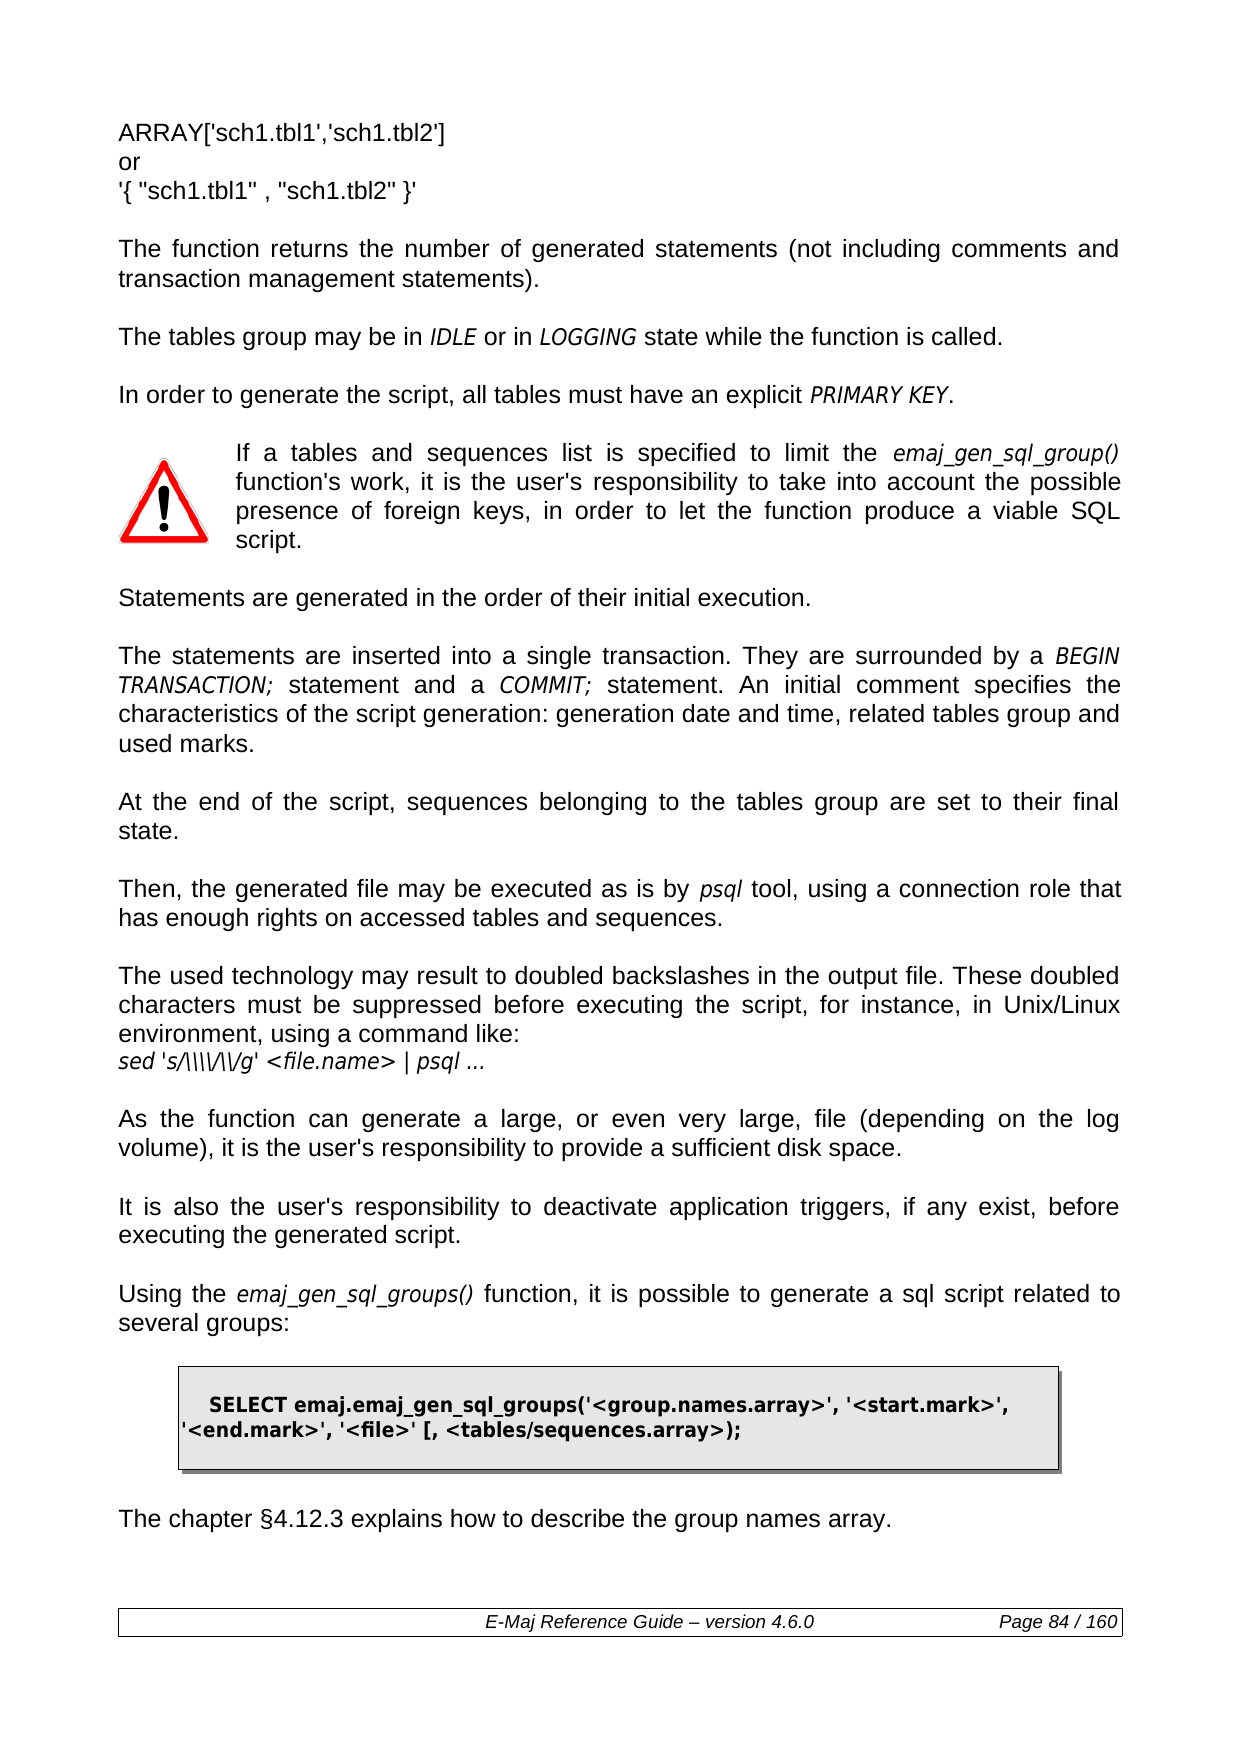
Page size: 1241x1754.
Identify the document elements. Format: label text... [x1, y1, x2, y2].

text As the function can generate a large, or even very large, file (depending on the log volume), it is the user's responsibility to provide a sufficient disk space. [118, 1104, 1122, 1162]
text The tables group may be in IDLE or in LOGGING state while the function is called. [118, 322, 1122, 351]
text or [118, 147, 1122, 176]
text Then, the generated file may be executed as is by psql tool, using a connection role that has enough rights on accessed tables and sequences. [118, 874, 1122, 932]
text The used technology may result to doubled backslashes in the output file. These doubled characters must be suppressed before executing the script, for instance, in Unix/Linux environment, using a command like: [118, 961, 1122, 1048]
text It is also the user's responsibility to deactivate application triggers, if any exist, before executing the generated script. [118, 1191, 1122, 1249]
text sed 's/\\\\/\\/g' <file.name> | psql ... [118, 1048, 1122, 1075]
text If a tables and sequences list is specified to limit the emaj_gen_sql_group() function's work, it is the user's responsibility to take into account the possible presence of foreign keys, in order to let the function produce a viable SQL script. [235, 438, 1122, 554]
text Statements are generated in the order of their initial execution. [118, 583, 1122, 612]
text SELECT emaj.emaj_gen_sql_groups('<group.names.array>', '<start.mark>', '<end.mark>', '<file>' [, <tables/sequences.array>); [179, 1390, 1058, 1439]
text The function returns the number of generated statements (not including comments and transaction management statements). [118, 234, 1122, 292]
text At the end of the script, sequences belonging to the tables group are set to their final state. [118, 787, 1122, 845]
text Using the emaj_gen_sql_groups() function, it is possible to generate a sql script related to several groups: [118, 1278, 1122, 1337]
text The statements are inserted into a single transaction. They are surrounded by a BEGIN TRANSACTION; statement and a COMMIT; statement. An initial comment specifies the characteristics of the script generation: generation date and time, related tables group and used marks. [118, 641, 1122, 757]
text The chapter §4.12.3 explains how to describe the group names array. [118, 1503, 1122, 1532]
text ARRAY['sch1.tbl1','sch1.tbl2'] [118, 118, 1122, 147]
picture [118, 458, 209, 544]
text '{ "sch1.tbl1" , "sch1.tbl2" }' [118, 176, 1122, 205]
text In order to generate the script, all tables must have an explicit PRIMARY KEY. [118, 380, 1122, 409]
